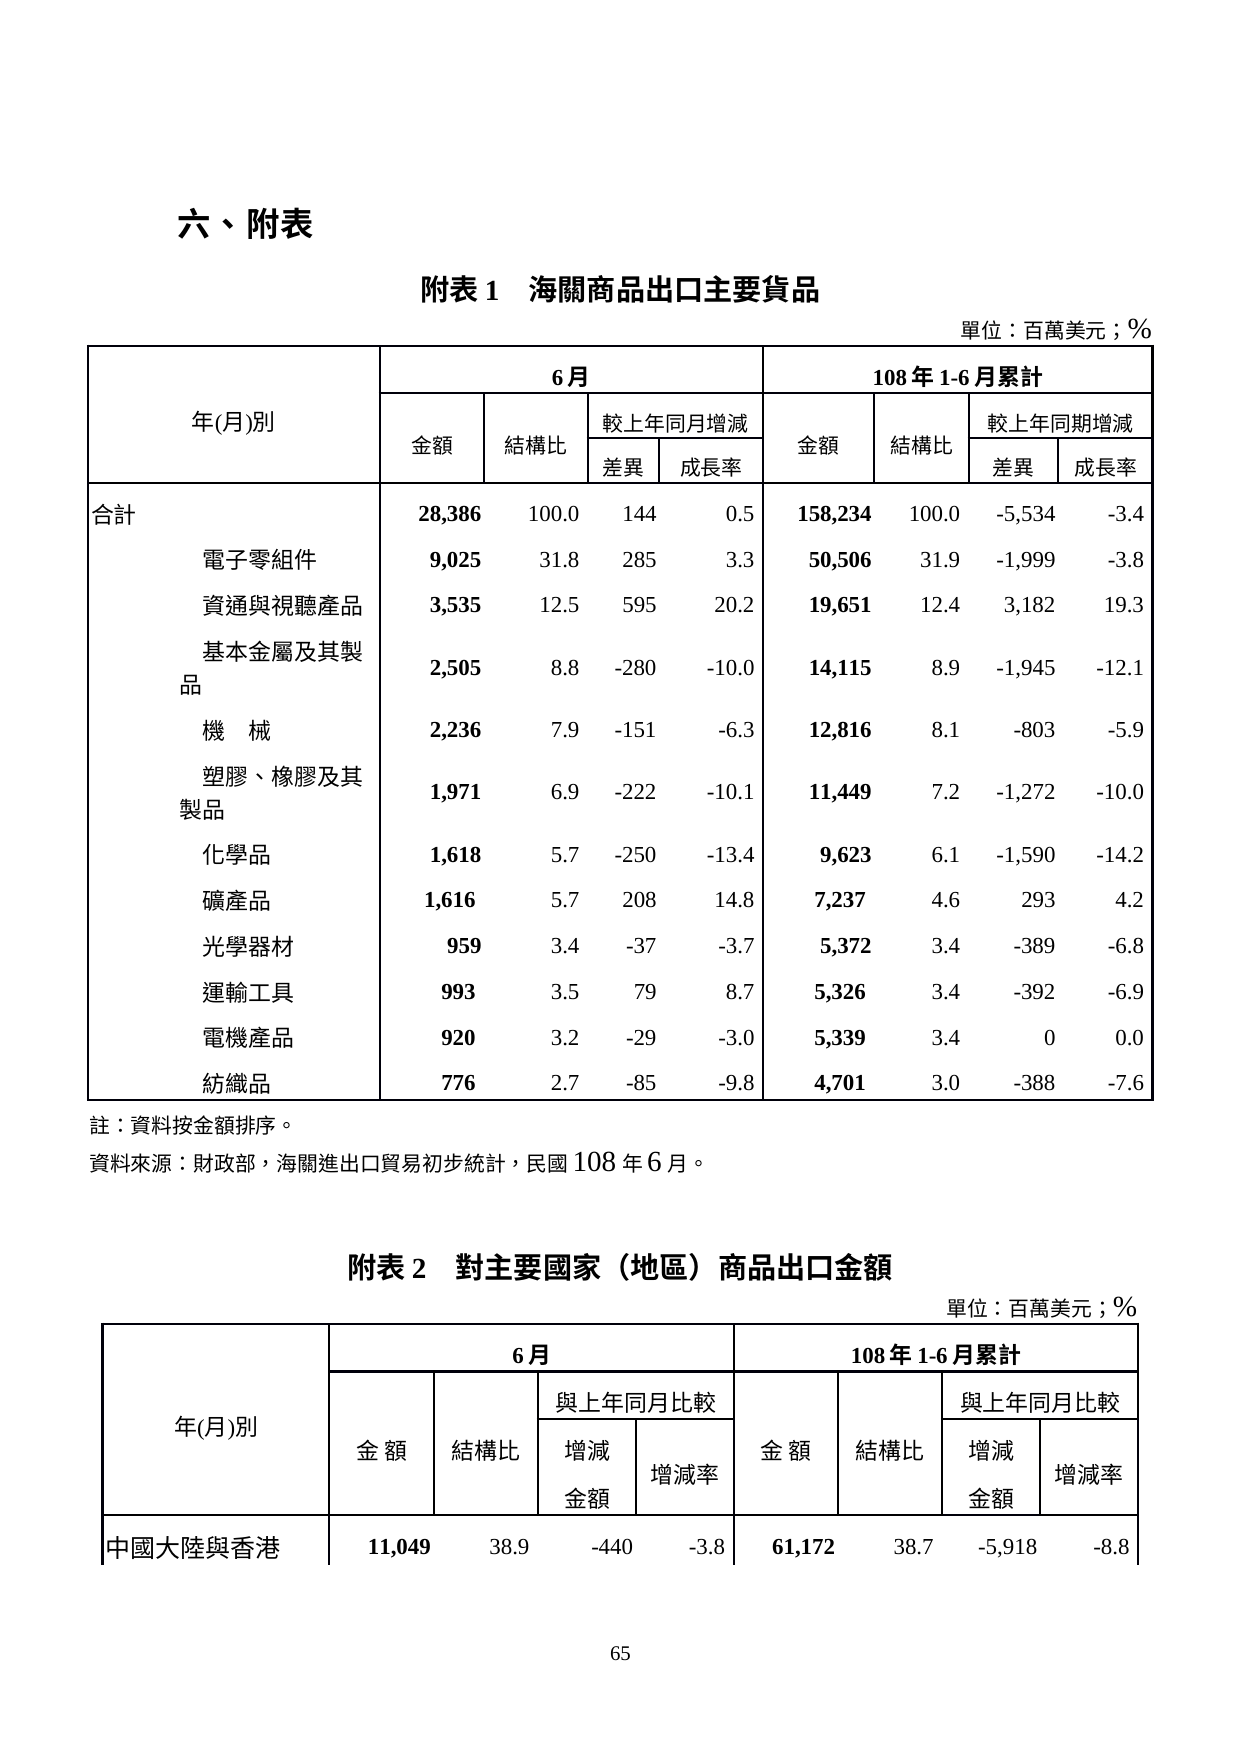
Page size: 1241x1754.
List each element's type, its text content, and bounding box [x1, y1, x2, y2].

table_cell 28,386 [381, 484, 484, 530]
table_cell 285 [588, 530, 659, 575]
table_cell 5,372 [764, 916, 874, 962]
table_cell 3.5 [484, 962, 588, 1008]
table_cell -85 [588, 1054, 659, 1099]
table_cell 結構比 [839, 1373, 941, 1514]
table_cell -10.1 [659, 746, 762, 825]
table_cell 金額 [539, 1466, 635, 1514]
table_cell -7.6 [1058, 1054, 1151, 1099]
table_cell 0 [969, 1008, 1058, 1053]
table_cell 3.0 [874, 1054, 968, 1099]
table_cell 3.4 [874, 962, 968, 1008]
table_cell 2,236 [381, 700, 484, 746]
table_header 年(月)別 [89, 347, 379, 482]
table_cell -6.8 [1058, 916, 1151, 962]
table_cell -3.7 [659, 916, 762, 962]
table_cell 1,971 [381, 746, 484, 825]
table_cell 金額 [943, 1466, 1039, 1514]
table_cell 920 [381, 1008, 484, 1053]
table_cell -3.4 [1058, 484, 1151, 530]
table_cell -5.9 [1058, 700, 1151, 746]
table_cell 基本金屬及其製品 [89, 621, 379, 700]
table_cell 6.9 [484, 746, 588, 825]
table_cell 金 額 [330, 1373, 433, 1514]
table_cell 61,172 [735, 1516, 838, 1564]
table_cell -1,945 [969, 621, 1058, 700]
text 附表2 對主要國家（地區）商品出口金額 [177, 1235, 1063, 1289]
table_cell 塑膠、橡膠及其製品 [89, 746, 379, 825]
table_cell 成長率 [1059, 439, 1151, 482]
table_cell 14,115 [764, 621, 874, 700]
table_cell 4.6 [874, 871, 968, 916]
table_cell 差異 [589, 439, 658, 482]
table_cell 增減 [943, 1420, 1039, 1466]
table_cell -5,534 [969, 484, 1058, 530]
table_cell 結構比 [875, 394, 968, 482]
table_cell 3.4 [484, 916, 588, 962]
table_cell 158,234 [764, 484, 874, 530]
table_cell -250 [588, 825, 659, 871]
table_cell 2.7 [484, 1054, 588, 1099]
table_cell -392 [969, 962, 1058, 1008]
text 資料來源：財政部，海關進出口貿易初步統計，民國108年6月。 [89, 1151, 1063, 1176]
table_cell 2,505 [381, 621, 484, 700]
table_cell -12.1 [1058, 621, 1151, 700]
table_cell 結構比 [435, 1373, 537, 1514]
table_cell 差異 [970, 439, 1057, 482]
table_header 108年1-6月累計 [735, 1325, 1137, 1370]
table_cell -8.8 [1040, 1516, 1137, 1564]
table_cell -280 [588, 621, 659, 700]
table_cell 7.2 [874, 746, 968, 825]
table_cell 6.1 [874, 825, 968, 871]
table_header 108年1-6月累計 [764, 347, 1151, 392]
table_cell 中國大陸與香港 [104, 1516, 328, 1564]
table_cell 3.2 [484, 1008, 588, 1053]
table_cell 機 械 [89, 700, 379, 746]
table_cell 293 [969, 871, 1058, 916]
table_cell 3.4 [874, 916, 968, 962]
table_cell 8.1 [874, 700, 968, 746]
table_cell 增減率 [1041, 1420, 1137, 1514]
table_cell 12.4 [874, 575, 968, 621]
table_cell 增減率 [637, 1420, 733, 1514]
table_header 年(月)別 [104, 1325, 328, 1514]
table_cell 3.4 [874, 1008, 968, 1053]
table_cell 成長率 [660, 439, 762, 482]
table_cell 4,701 [764, 1054, 874, 1099]
table_cell 增減 [539, 1420, 635, 1466]
table_cell 9,623 [764, 825, 874, 871]
table_cell 31.9 [874, 530, 968, 575]
table_cell 0.0 [1058, 1008, 1151, 1053]
table_cell 4.2 [1058, 871, 1151, 916]
table_cell -388 [969, 1054, 1058, 1099]
table_cell 金 額 [735, 1373, 837, 1514]
table_cell 20.2 [659, 575, 762, 621]
table_cell 資通與視聽產品 [89, 575, 379, 621]
table_cell 11,049 [330, 1516, 433, 1564]
table_cell 993 [381, 962, 484, 1008]
table_cell -3.8 [636, 1516, 733, 1564]
table_cell -10.0 [1058, 746, 1151, 825]
table_cell 礦產品 [89, 871, 379, 916]
table_cell 959 [381, 916, 484, 962]
table_cell 與上年同月比較 [539, 1373, 733, 1418]
table_cell 電子零組件 [89, 530, 379, 575]
table_cell 8.8 [484, 621, 588, 700]
table_cell -3.8 [1058, 530, 1151, 575]
table_cell 金額 [381, 394, 483, 482]
table_cell 100.0 [874, 484, 968, 530]
table_cell -151 [588, 700, 659, 746]
table_cell 12.5 [484, 575, 588, 621]
table_cell 0.5 [659, 484, 762, 530]
table_header 6月 [330, 1325, 733, 1370]
table_cell 較上年同期增減 [970, 394, 1151, 437]
table_cell 31.8 [484, 530, 588, 575]
table_cell 7.9 [484, 700, 588, 746]
text 單位：百萬美元；% [176, 311, 1151, 344]
table_cell 電機產品 [89, 1008, 379, 1053]
table_cell -13.4 [659, 825, 762, 871]
table_cell 208 [588, 871, 659, 916]
table_cell -803 [969, 700, 1058, 746]
table_cell 38.9 [434, 1516, 538, 1564]
table_cell -9.8 [659, 1054, 762, 1099]
table_cell 結構比 [485, 394, 587, 482]
table_cell 8.9 [874, 621, 968, 700]
text 附表1 海關商品出口主要貨品 [177, 257, 1063, 311]
table_cell 9,025 [381, 530, 484, 575]
table_cell -14.2 [1058, 825, 1151, 871]
table_cell 5.7 [484, 825, 588, 871]
table_cell -6.9 [1058, 962, 1151, 1008]
table_cell -37 [588, 916, 659, 962]
text 註：資料按金額排序。 [89, 1114, 1063, 1139]
table_cell -10.0 [659, 621, 762, 700]
table_cell 19.3 [1058, 575, 1151, 621]
table_cell -29 [588, 1008, 659, 1053]
table_cell 100.0 [484, 484, 588, 530]
table_cell 1,618 [381, 825, 484, 871]
table_cell 12,816 [764, 700, 874, 746]
table_cell 光學器材 [89, 916, 379, 962]
table_cell 7,237 [764, 871, 874, 916]
table_cell 79 [588, 962, 659, 1008]
subtitle 六、附表 [177, 207, 1063, 244]
table_cell -440 [538, 1516, 636, 1564]
table_cell 3,535 [381, 575, 484, 621]
table_cell 50,506 [764, 530, 874, 575]
table_cell 8.7 [659, 962, 762, 1008]
table_cell -5,918 [942, 1516, 1040, 1564]
table_cell 5,339 [764, 1008, 874, 1053]
table_header 6月 [381, 347, 762, 392]
table_cell 金額 [764, 394, 873, 482]
table_cell 776 [381, 1054, 484, 1099]
table_cell 11,449 [764, 746, 874, 825]
table_cell 19,651 [764, 575, 874, 621]
table_cell 144 [588, 484, 659, 530]
table_cell 較上年同月增減 [589, 394, 762, 437]
table_cell 合計 [89, 484, 379, 530]
table_cell -1,999 [969, 530, 1058, 575]
table_cell 化學品 [89, 825, 379, 871]
table_cell 14.8 [659, 871, 762, 916]
table_cell 3,182 [969, 575, 1058, 621]
table_cell 5,326 [764, 962, 874, 1008]
table_cell -389 [969, 916, 1058, 962]
text 單位：百萬美元；% [177, 1289, 1137, 1322]
table_cell -3.0 [659, 1008, 762, 1053]
table_cell 紡織品 [89, 1054, 379, 1099]
table_cell 595 [588, 575, 659, 621]
table_cell -1,590 [969, 825, 1058, 871]
table_cell 與上年同月比較 [943, 1373, 1137, 1418]
table_cell -222 [588, 746, 659, 825]
table_cell 5.7 [484, 871, 588, 916]
table_cell 運輸工具 [89, 962, 379, 1008]
table_cell 3.3 [659, 530, 762, 575]
table_cell 38.7 [838, 1516, 942, 1564]
table_cell -1,272 [969, 746, 1058, 825]
table_cell -6.3 [659, 700, 762, 746]
table_cell 1,616 [381, 871, 484, 916]
